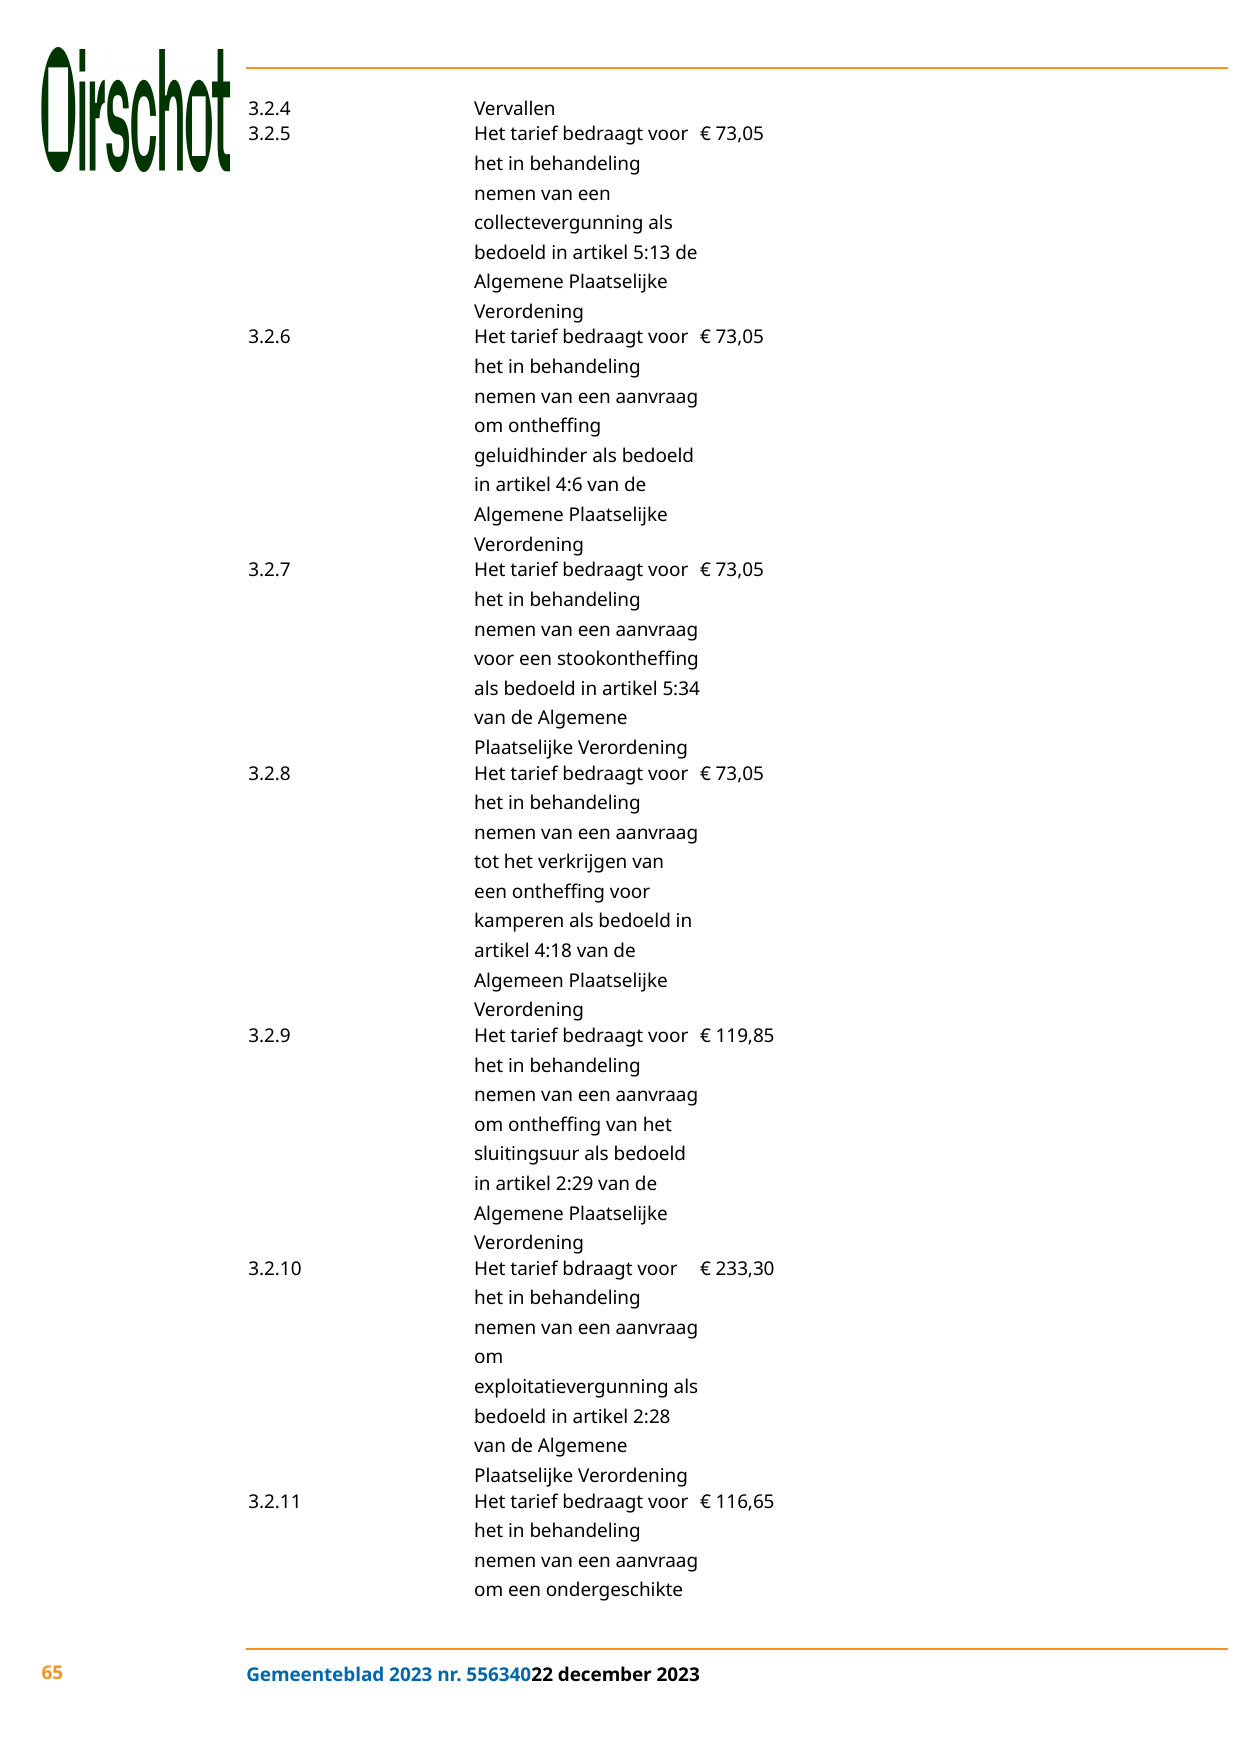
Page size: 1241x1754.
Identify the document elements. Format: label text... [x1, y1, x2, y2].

table_cell [926, 1255, 1152, 1488]
table_cell € 73,05 [700, 121, 926, 324]
table_cell Het tarief bedraagt voor het in behandeling nemen van een aanvraag om ontheffing van het sluitingsuur als bedoeld in artikel 2:29 van de Algemene Plaatselijke Verordening [474, 1022, 700, 1255]
table_cell € 73,05 [700, 324, 926, 557]
table_cell [926, 121, 1152, 324]
table_cell € 116,65 [700, 1488, 926, 1602]
table_cell Het tarief bedraagt voor het in behandeling nemen van een aanvraag om ontheffing geluidhinder als bedoeld in artikel 4:6 van de Algemene Plaatselijke Verordening [474, 324, 700, 557]
table_cell 3.2.8 [248, 760, 474, 1022]
table_cell € 73,05 [700, 557, 926, 760]
table_cell 3.2.5 [248, 121, 474, 324]
table_cell 3.2.11 [248, 1488, 474, 1602]
table_cell [926, 95, 1152, 121]
table_cell Het tarief bdraagt voor het in behandeling nemen van een aanvraag om exploitatievergunning als bedoeld in artikel 2:28 van de Algemene Plaatselijke Verordening [474, 1255, 700, 1488]
table_cell Het tarief bedraagt voor het in behandeling nemen van een aanvraag voor een stookontheffing als bedoeld in artikel 5:34 van de Algemene Plaatselijke Verordening [474, 557, 700, 760]
table_cell 3.2.4 [248, 95, 474, 121]
table_cell 3.2.6 [248, 324, 474, 557]
table_cell Vervallen [474, 95, 700, 121]
table_cell Het tarief bedraagt voor het in behandeling nemen van een aanvraag om een ondergeschikte [474, 1488, 700, 1602]
table_cell 3.2.9 [248, 1022, 474, 1255]
table_cell Het tarief bedraagt voor het in behandeling nemen van een collectevergunning als bedoeld in artikel 5:13 de Algemene Plaatselijke Verordening [474, 121, 700, 324]
table_cell [926, 557, 1152, 760]
picture [41, 47, 231, 172]
table_cell [926, 324, 1152, 557]
table_cell € 73,05 [700, 760, 926, 1022]
table_cell [926, 1488, 1152, 1602]
table_cell [700, 95, 926, 121]
table_cell 3.2.10 [248, 1255, 474, 1488]
table_cell € 119,85 [700, 1022, 926, 1255]
table_cell [926, 760, 1152, 1022]
table_cell [926, 1022, 1152, 1255]
table_cell Het tarief bedraagt voor het in behandeling nemen van een aanvraag tot het verkrijgen van een ontheffing voor kamperen als bedoeld in artikel 4:18 van de Algemeen Plaatselijke Verordening [474, 760, 700, 1022]
table_cell € 233,30 [700, 1255, 926, 1488]
table_cell 3.2.7 [248, 557, 474, 760]
